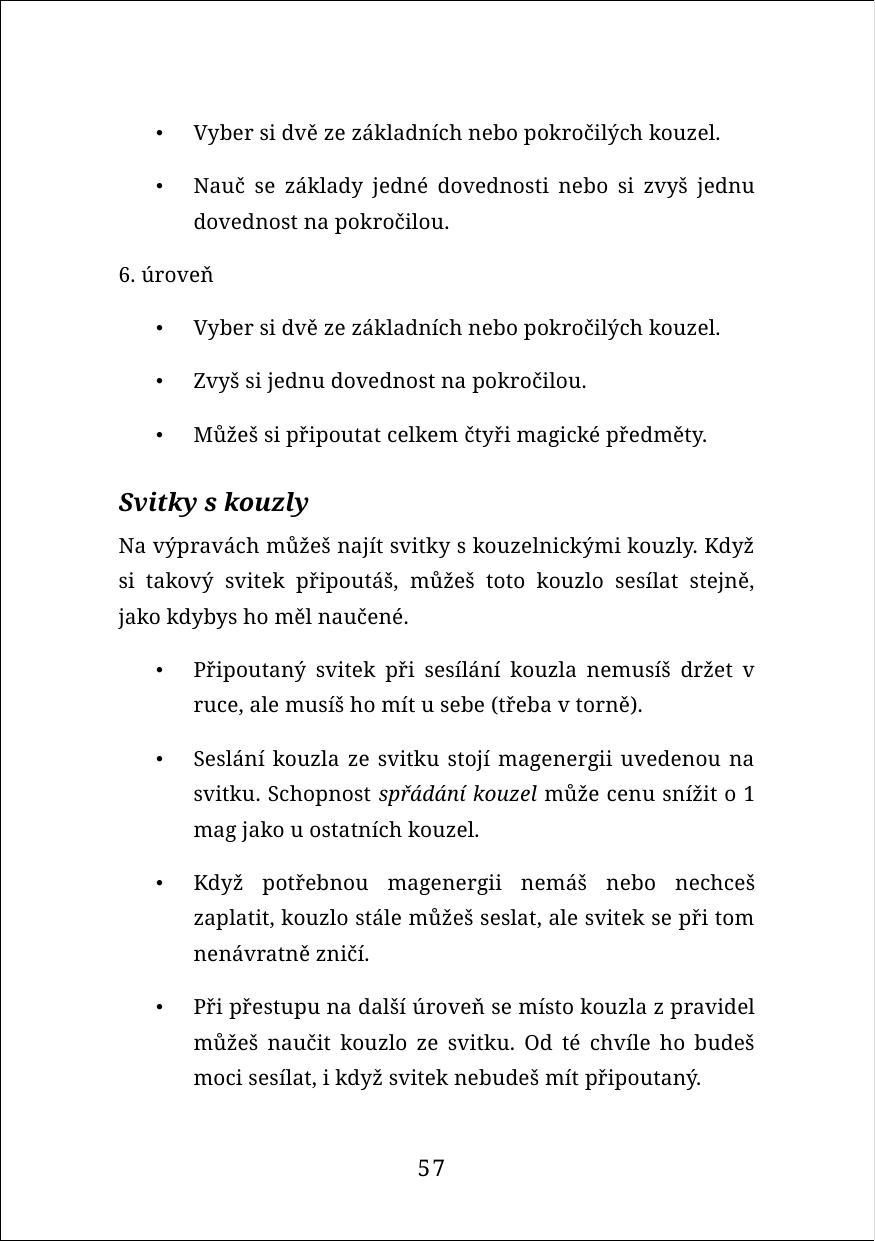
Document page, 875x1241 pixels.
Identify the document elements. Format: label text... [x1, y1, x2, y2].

list Připoutaný svitek při sesílání kouzla nemusíš držet v ruce, ale musíš ho mít u sebe (třeba v torně). [156, 655, 756, 719]
text Na výpravách můžeš najít svitky s kouzelnickými kouzly. Když si takový svitek připoutáš, můžeš toto kouzlo sesílat stejně, jako kdybys ho měl naučené. [118, 531, 756, 630]
subtitle Svitky s kouzly [118, 485, 756, 519]
text 6. úroveň [118, 260, 756, 289]
list Když potřebnou magenergii nemáš nebo nechceš zaplatit, kouzlo stále můžeš seslat, ale svitek se při tom nenávratně zničí. [156, 868, 756, 967]
list Zvyš si jednu dovednost na pokročilou. [156, 367, 756, 395]
list Při přestupu na další úroveň se místo kouzla z pravidel můžeš naučit kouzlo ze svitku. Od té chvíle ho budeš moci sesílat, i když svitek nebudeš mít připoutaný. [156, 992, 756, 1092]
list Nauč se základy jedné dovednosti nebo si zvyš jednu dovednost na pokročilou. [156, 171, 756, 235]
list Vyber si dvě ze základních nebo pokročilých kouzel. [156, 118, 756, 147]
list Vyber si dvě ze základních nebo pokročilých kouzel. [156, 313, 756, 342]
list Seslání kouzla ze svitku stojí magenergii uvedenou na svitku. Schopnost spřádání kouzel může cenu snížit o 1 mag jako u ostatních kouzel. [156, 744, 756, 843]
list Můžeš si připoutat celkem čtyři magické předměty. [156, 420, 756, 448]
